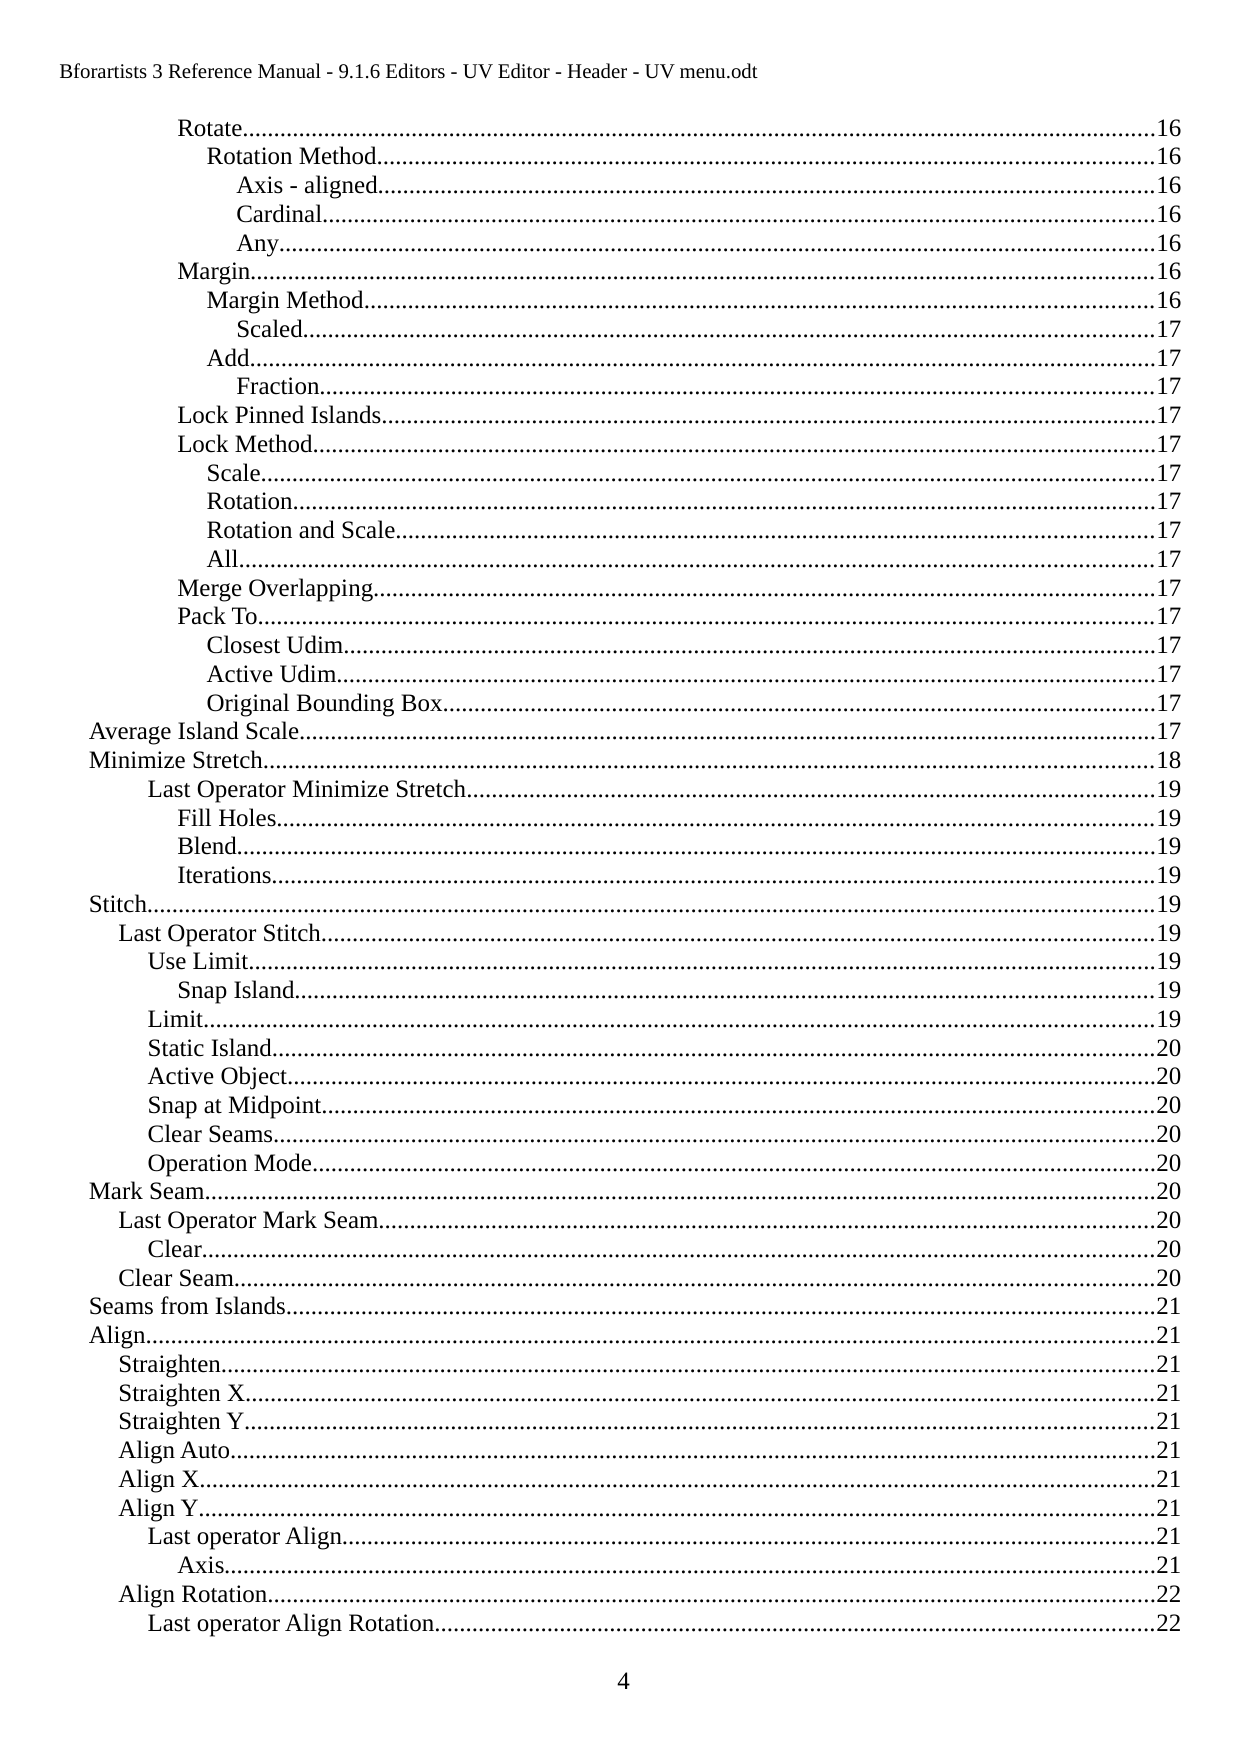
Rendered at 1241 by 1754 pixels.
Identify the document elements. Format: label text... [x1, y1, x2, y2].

text Straighten 21 [118, 1349, 1181, 1378]
text Align Rotation 22 [118, 1579, 1181, 1608]
text Lock Pinned Islands 17 [177, 400, 1181, 429]
text Minimize Stretch 18 [88, 745, 1181, 774]
text Cardinal 16 [236, 199, 1181, 228]
text Pack To 17 [177, 601, 1181, 630]
text Lock Method 17 [177, 429, 1181, 458]
text Rotation 17 [206, 486, 1181, 515]
text Seams from Islands 21 [88, 1291, 1181, 1320]
text Align 21 [88, 1320, 1181, 1349]
text Last Operator Stitch 19 [118, 918, 1181, 946]
text Scaled 17 [236, 314, 1181, 343]
text Rotate 16 [177, 113, 1181, 141]
text Axis - aligned 16 [236, 170, 1181, 199]
text Straighten Y 21 [118, 1406, 1181, 1435]
text Margin Method 16 [206, 285, 1181, 314]
text Stitch 19 [88, 889, 1181, 918]
text Last operator Align Rotation 22 [147, 1608, 1181, 1636]
text Mark Seam 20 [88, 1176, 1181, 1205]
text Static Island 20 [147, 1033, 1181, 1061]
text Scale 17 [206, 458, 1181, 486]
text Rotation Method 16 [206, 141, 1181, 170]
text Original Bounding Box 17 [206, 688, 1181, 716]
text Align Auto 21 [118, 1435, 1181, 1464]
text Fraction 17 [236, 371, 1181, 400]
text Merge Overlapping 17 [177, 573, 1181, 601]
text Last operator Align 21 [147, 1521, 1181, 1550]
text Any 16 [236, 228, 1181, 256]
text Operation Mode 20 [147, 1148, 1181, 1176]
text Limit 19 [147, 1004, 1181, 1033]
text Last Operator Minimize Stretch 19 [147, 774, 1181, 803]
text Align Y 21 [118, 1493, 1181, 1521]
text Use Limit 19 [147, 946, 1181, 975]
text Add 17 [206, 343, 1181, 371]
text All 17 [206, 544, 1181, 573]
text Last Operator Mark Seam 20 [118, 1205, 1181, 1234]
text Active Udim 17 [206, 659, 1181, 688]
text Align X 21 [118, 1464, 1181, 1493]
text Clear Seams 20 [147, 1119, 1181, 1148]
text Fill Holes 19 [177, 803, 1181, 831]
text Snap at Midpoint 20 [147, 1090, 1181, 1119]
text Iterations 19 [177, 860, 1181, 889]
text Clear 20 [147, 1234, 1181, 1263]
text Axis 21 [177, 1550, 1181, 1579]
text Active Object 20 [147, 1061, 1181, 1090]
text Clear Seam 20 [118, 1263, 1181, 1291]
text Blend 19 [177, 831, 1181, 860]
text Average Island Scale 17 [88, 716, 1181, 745]
text Rotation and Scale 17 [206, 515, 1181, 544]
text Closest Udim 17 [206, 630, 1181, 659]
text Snap Island 19 [177, 975, 1181, 1004]
text Straighten X 21 [118, 1378, 1181, 1406]
text Margin 16 [177, 256, 1181, 285]
